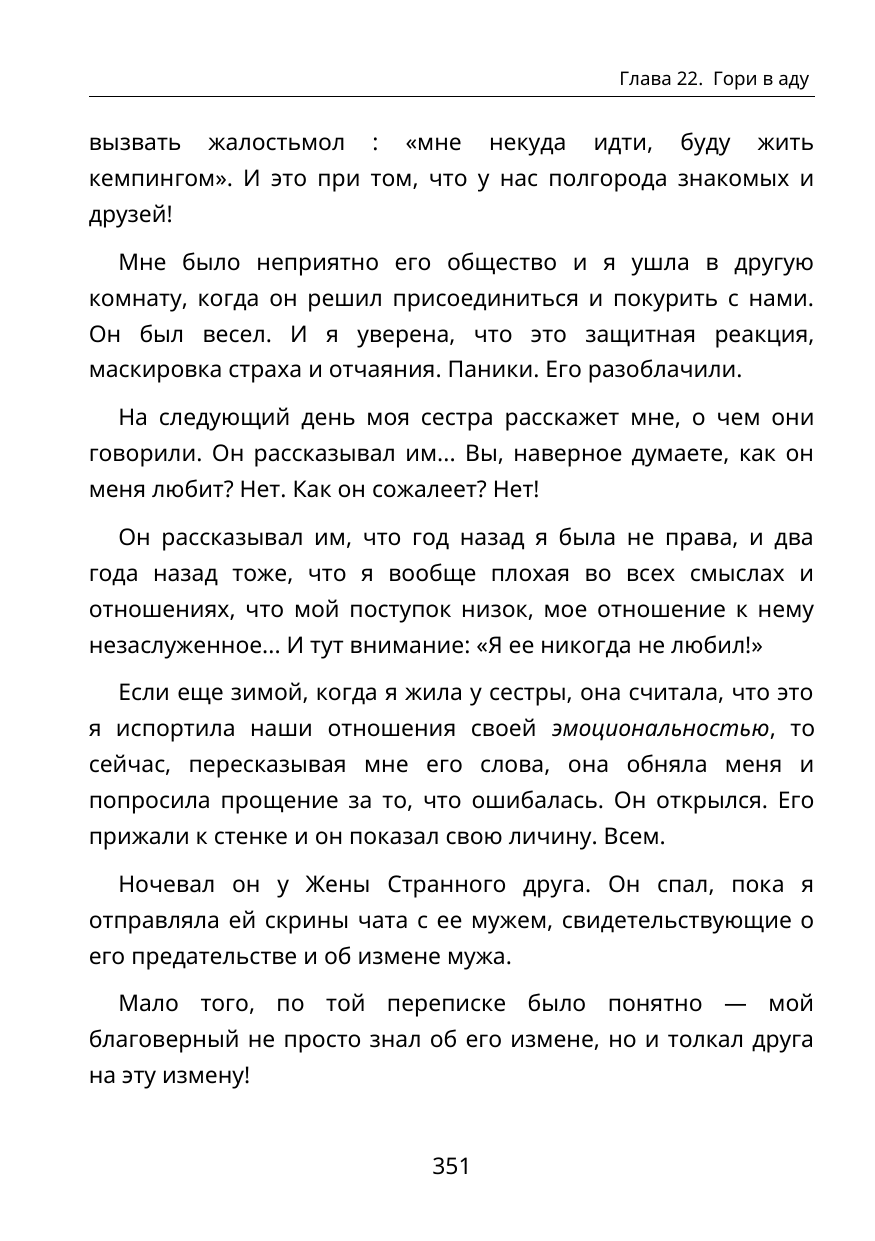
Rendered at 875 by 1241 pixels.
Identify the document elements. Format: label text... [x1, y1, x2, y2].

text Мало того, по той переписке было понятно — мой благоверный не просто знал об его измене, но и толкал друга на эту измену! [88, 987, 815, 1090]
text Ночевал он у Жены Странного друга. Он спал, пока я отправляла ей скрины чата с ее мужем, свидетельствующие о его предательстве и об измене мужа. [88, 868, 815, 971]
text Если еще зимой, когда я жила у сестры, она считала, что это я испортила наши отношения своей эмоциональностью, то сейчас, пересказывая мне его слова, она обняла меня и попросила прощение за то, что ошибалась. Он открылся. Его прижали к стенке и он показал свою личину. Всем. [88, 676, 815, 851]
text Мне было неприятно его общество и я ушла в другую комнату, когда он решил присоединиться и покурить с нами. Он был весел. И я уверена, что это защитная реакция, маскировка страха и отчаяния. Паники. Его разоблачили. [88, 246, 815, 385]
text На следующий день моя сестра расскажет мне, о чем они говорили. Он рассказывал им... Вы, наверное думаете, как он меня любит? Нет. Как он сожалеет? Нет! [88, 401, 815, 504]
text вызвать жалостьмол : «мне некуда идти, буду жить кемпингом». И это при том, что у нас полгорода знакомых и друзей! [88, 126, 815, 229]
text Он рассказывал им, что год назад я была не права, и два года назад тоже, что я вообще плохая во всех смыслах и отношениях, что мой поступок низок, мое отношение к нему незаслуженное... И тут внимание: «Я ее никогда не любил!» [88, 521, 815, 660]
